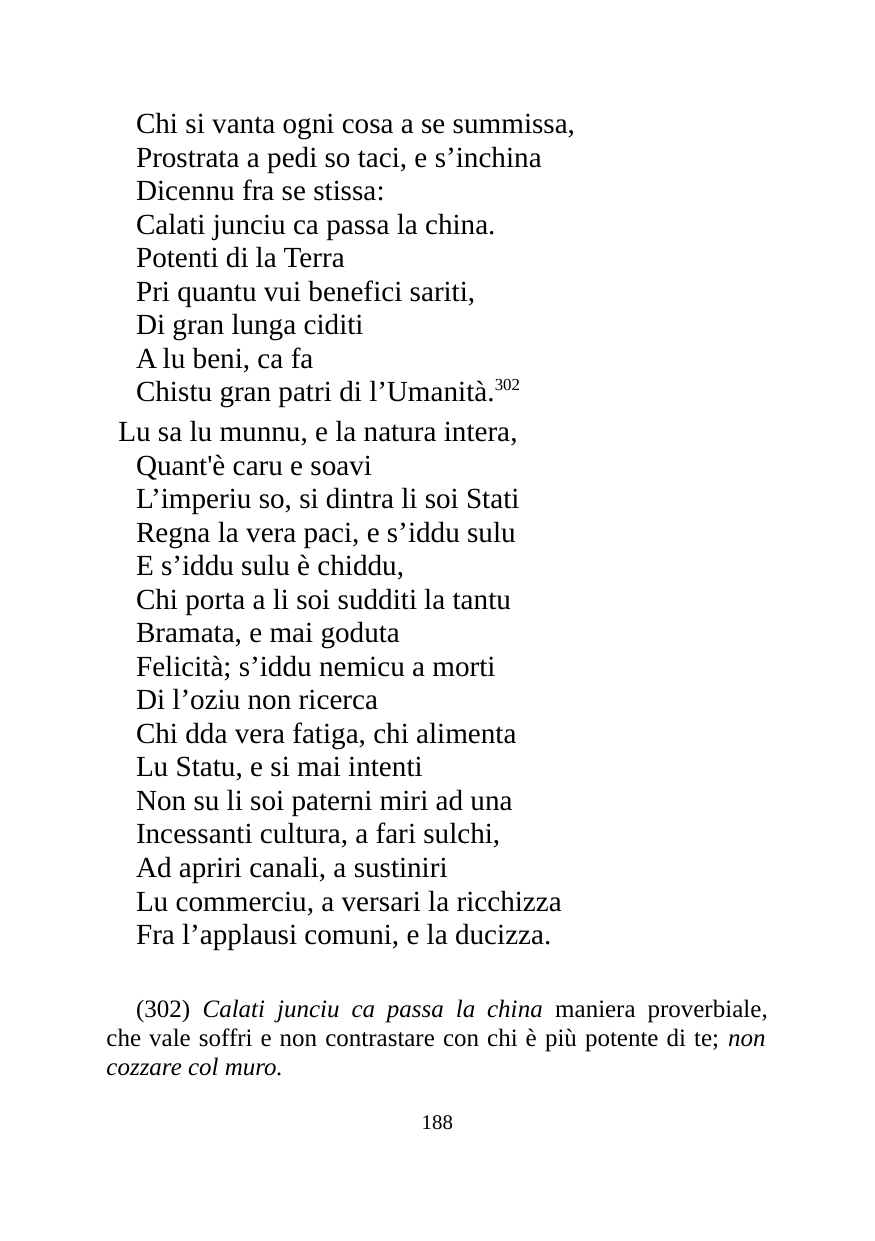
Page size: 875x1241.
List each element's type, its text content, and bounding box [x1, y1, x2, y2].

text Calati junciu ca passa la china maniera proverbiale, che vale soffri e non contrastare con chi è più potente di te; non cozzare col muro. [106, 994, 768, 1080]
text Chi si vanta ogni cosa a se summissa, Prostrata a pedi so taci, e s’inchina Dicennu fra se stissa: Calati junciu ca passa la china. Potenti di la Terra Pri quantu vui benefici sariti, Di gran lunga ciditi A lu beni, ca fa Chistu gran patri di l’Umanità. [118, 106, 768, 408]
text Lu sa lu munnu, e la natura intera, Quant'è caru e soavi L’imperiu so, si dintra li soi Stati Regna la vera paci, e s’iddu sulu E s’iddu sulu è chiddu, Chi porta a li soi sudditi la tantu Bramata, e mai goduta Felicità; s’iddu nemicu a morti Di l’oziu non ricerca Chi dda vera fatiga, chi alimenta Lu Statu, e si mai intenti Non su li soi paterni miri ad una Incessanti cultura, a fari sulchi, Ad apriri canali, a sustiniri Lu commerciu, a versari la ricchizza Fra l’applausi comuni, e la ducizza. [118, 414, 768, 951]
